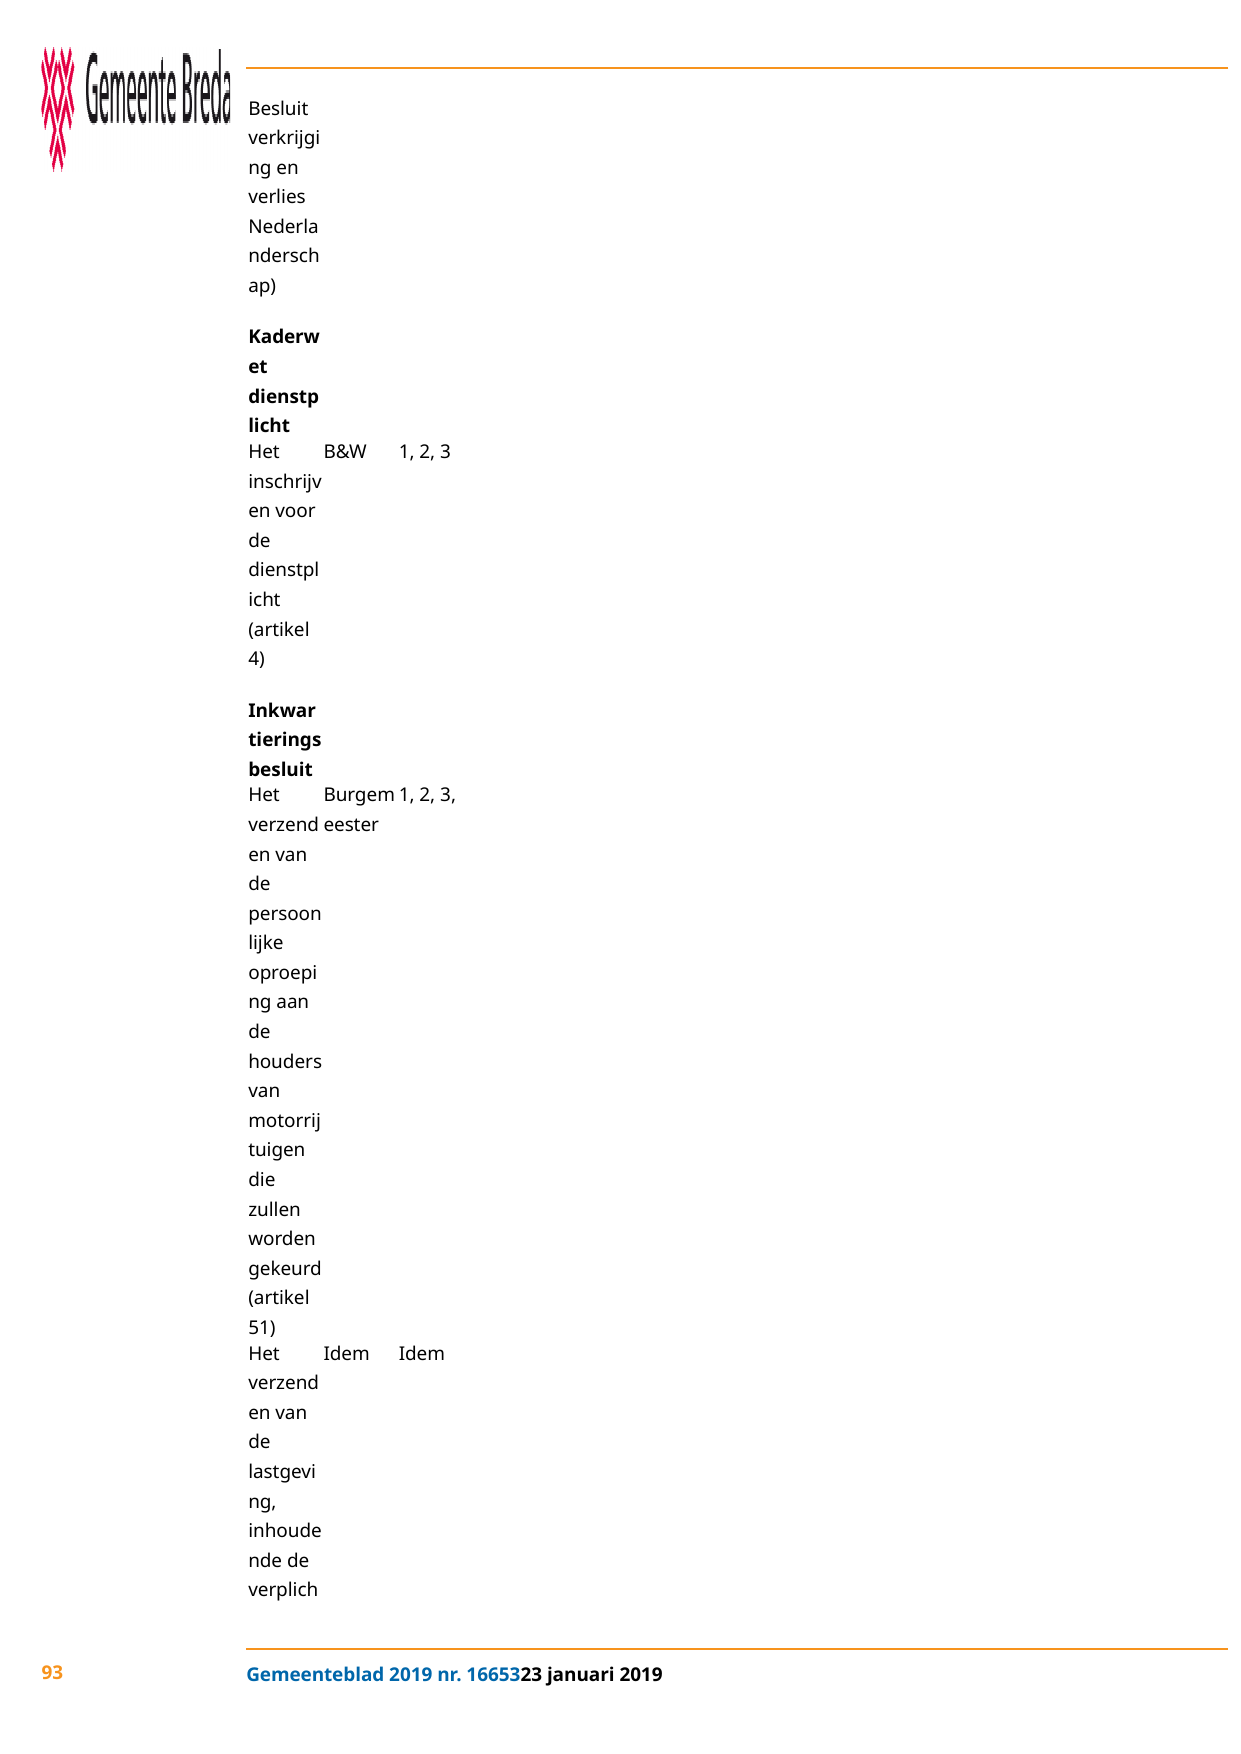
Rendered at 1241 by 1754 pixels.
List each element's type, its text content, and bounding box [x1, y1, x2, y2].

table_cell Het verzenden van de lastgeving, inhoudende de verplich [248, 1340, 323, 1602]
table_cell B&W [323, 438, 398, 671]
table_cell 1, 2, 3, [399, 782, 474, 1340]
table_cell Idem [323, 1340, 398, 1602]
table_cell Burgemeester [323, 782, 398, 1340]
table_cell [399, 671, 474, 697]
table_cell [399, 298, 474, 324]
table_cell [323, 324, 398, 438]
table_cell [474, 324, 549, 438]
table_cell [248, 298, 323, 324]
table_cell [323, 298, 398, 324]
table_cell [399, 95, 474, 298]
picture [41, 47, 231, 172]
table_cell [323, 95, 398, 298]
table_cell [474, 1340, 549, 1602]
table_cell [474, 671, 549, 697]
table_cell Besluit verkrijging en verlies Nederlanderschap) [248, 95, 323, 298]
table_cell [474, 438, 549, 671]
table_cell [399, 697, 474, 782]
table_cell [474, 697, 549, 782]
table_cell [474, 298, 549, 324]
table_cell [248, 671, 323, 697]
table_cell [399, 324, 474, 438]
table_cell [323, 697, 398, 782]
table_cell [474, 782, 549, 1340]
table_cell Het inschrijven voor de dienstplicht (artikel 4) [248, 438, 323, 671]
table_cell Het verzenden van de persoonlijke oproeping aan de houders van motorrijtuigen die zullen worden gekeurd (artikel 51) [248, 782, 323, 1340]
table_cell [323, 671, 398, 697]
table_cell [474, 95, 549, 298]
table_cell Inkwartieringsbesluit [248, 697, 323, 782]
table_cell 1, 2, 3 [399, 438, 474, 671]
table_cell Idem [399, 1340, 474, 1602]
table_cell Kaderwet dienstplicht [248, 324, 323, 438]
